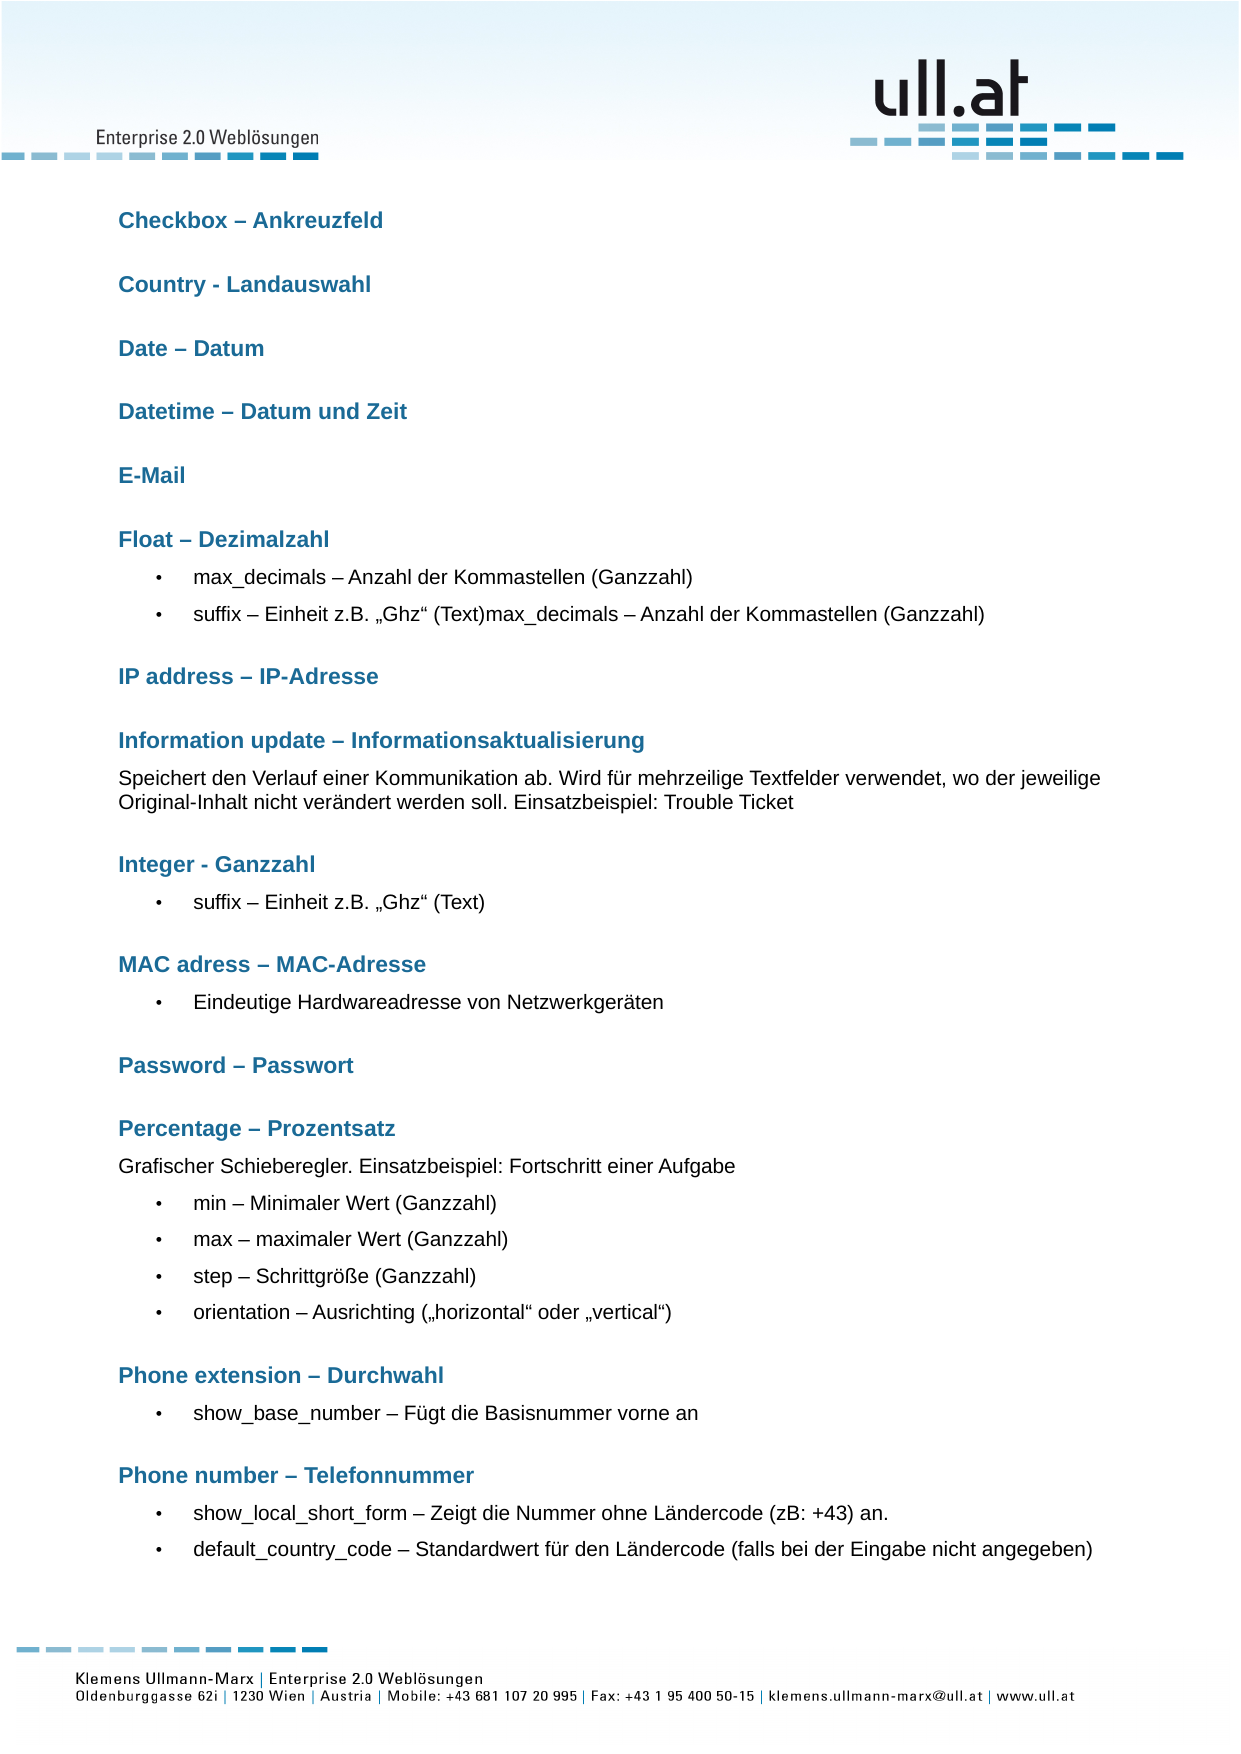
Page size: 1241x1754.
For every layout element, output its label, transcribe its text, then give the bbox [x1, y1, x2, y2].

list Eindeutige Hardwareadresse von Netzwerkgeräten [156, 990, 1122, 1014]
picture [1, 1, 1239, 160]
subtitle Phone extension – Durchwahl [118, 1362, 1122, 1388]
subtitle MAC adress – MAC-Adresse [118, 951, 1122, 978]
list min – Minimaler Wert (Ganzzahl) [156, 1191, 1122, 1215]
subtitle Float – Dezimalzahl [118, 526, 1122, 552]
subtitle Date – Datum [118, 334, 1122, 361]
list suffix – Einheit z.B. „Ghz“ (Text) [156, 890, 1122, 914]
text Speichert den Verlauf einer Kommunikation ab. Wird für mehrzeilige Textfelder verwendet, wo der jeweilige Original-Inhalt nicht verändert werden soll. Einsatzbeispiel: Trouble Ticket [118, 766, 1122, 813]
list suffix – Einheit z.B. „Ghz“ (Text)max_decimals – Anzahl der Kommastellen (Ganzzahl) [156, 601, 1122, 625]
list default_country_code – Standardwert für den Ländercode (falls bei der Eingabe nicht angegeben) [156, 1537, 1122, 1561]
text Grafischer Schieberegler. Einsatzbeispiel: Fortschritt einer Aufgabe [118, 1154, 1122, 1178]
list show_base_number – Fügt die Basisnummer vorne an [156, 1400, 1122, 1424]
subtitle Phone number – Telefonnummer [118, 1462, 1122, 1488]
list orientation – Ausrichting („horizontal“ oder „vertical“) [156, 1300, 1122, 1324]
list show_local_short_form – Zeigt die Nummer ohne Ländercode (zB: +43) an. [156, 1501, 1122, 1525]
list max – maximaler Wert (Ganzzahl) [156, 1227, 1122, 1251]
subtitle Password – Passwort [118, 1052, 1122, 1078]
subtitle Percentage – Prozentsatz [118, 1115, 1122, 1142]
subtitle Country - Landauswahl [118, 271, 1122, 297]
list step – Schrittgröße (Ganzzahl) [156, 1264, 1122, 1288]
subtitle Information update – Informationsaktualisierung [118, 727, 1122, 753]
subtitle Datetime – Datum und Zeit [118, 398, 1122, 425]
subtitle E-Mail [118, 462, 1122, 488]
subtitle IP address – IP-Adresse [118, 663, 1122, 689]
picture [16, 1647, 1230, 1745]
subtitle Checkbox – Ankreuzfeld [118, 207, 1122, 233]
list max_decimals – Anzahl der Kommastellen (Ganzzahl) [156, 565, 1122, 589]
subtitle Integer - Ganzzahl [118, 851, 1122, 877]
